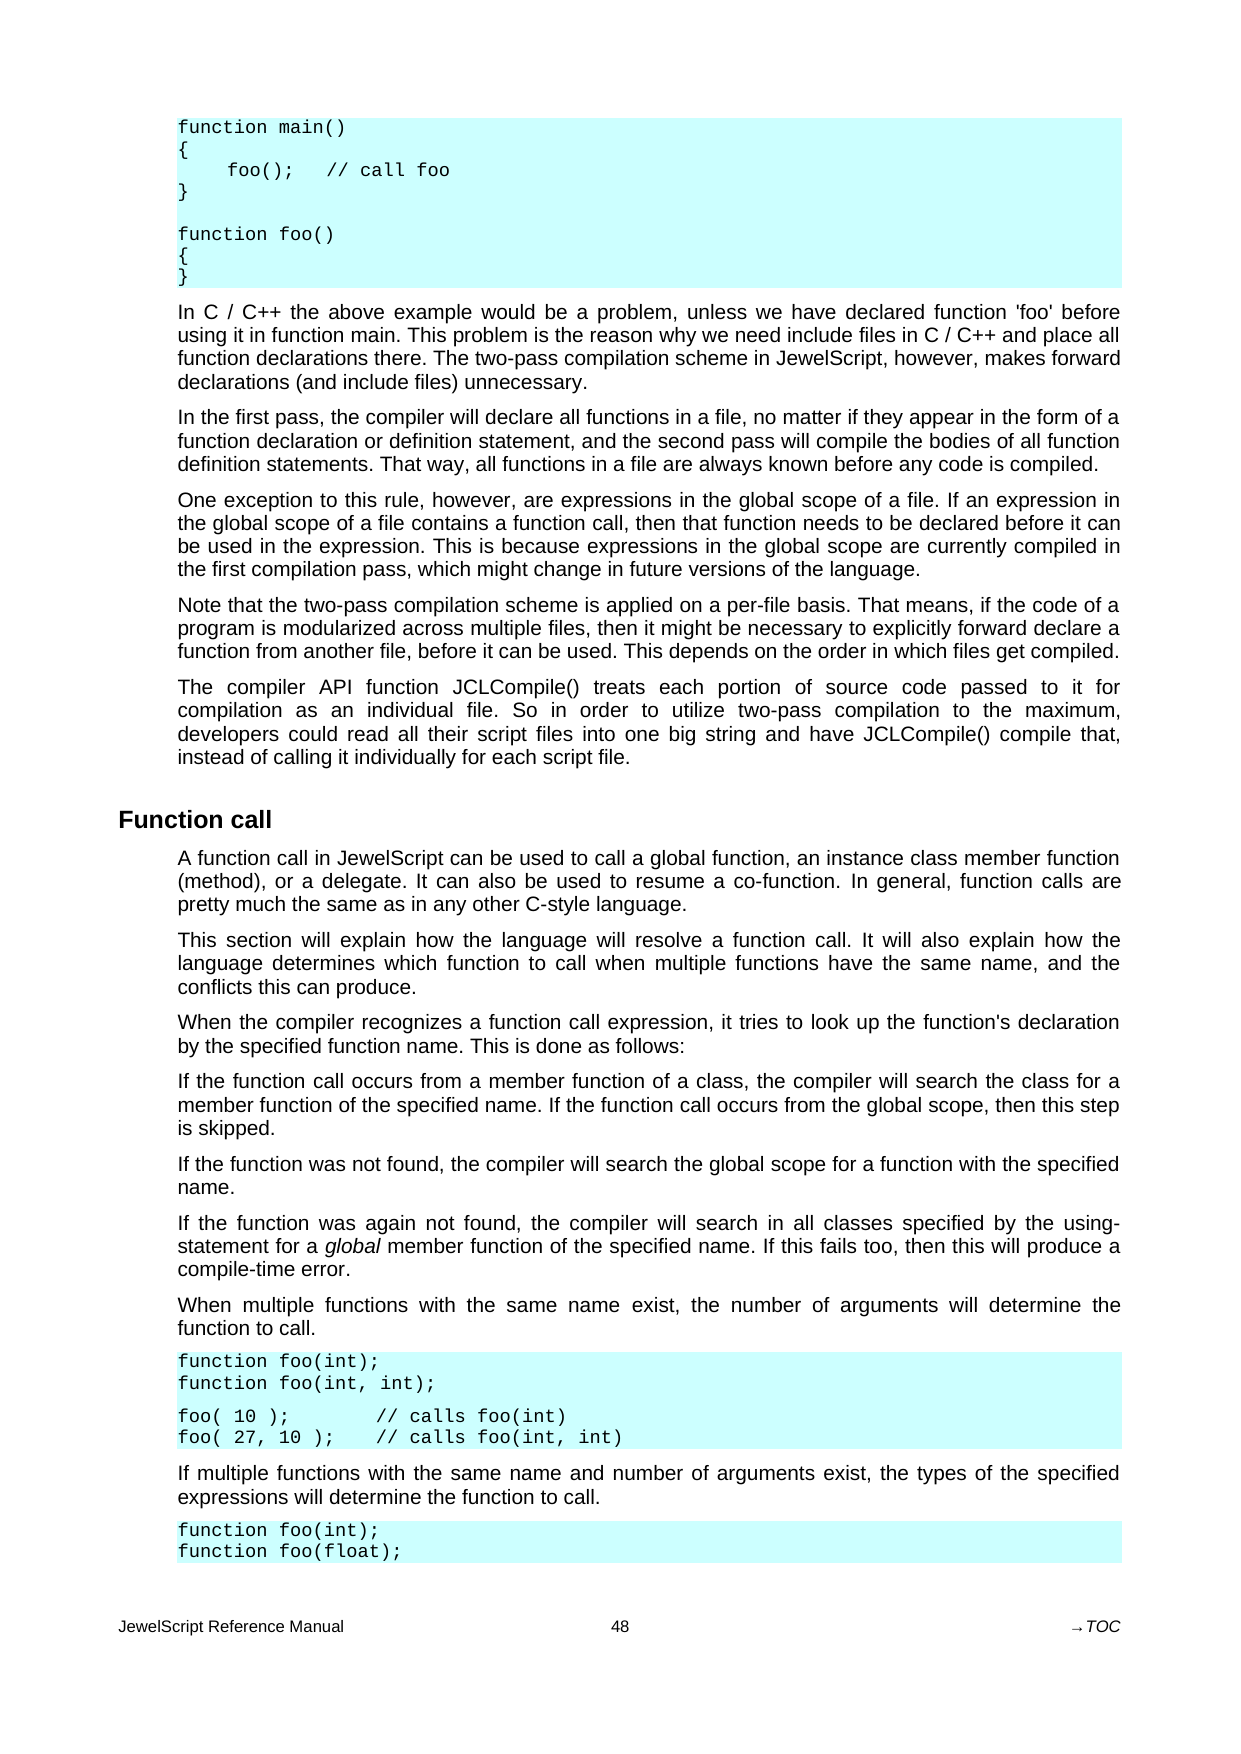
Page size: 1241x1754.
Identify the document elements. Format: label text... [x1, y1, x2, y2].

text This section will explain how the language will resolve a function call. It will also explain how the language determines which function to call when multiple functions have the same name, and the conflicts this can produce. [177, 929, 1122, 998]
text When the compiler recognizes a function call expression, it tries to look up the function's declaration by the specified function name. This is done as follows: [177, 1011, 1122, 1057]
text function foo(int); function foo(int, int); [177, 1352, 1122, 1395]
text If multiple functions with the same name and number of arguments exist, the types of the specified expressions will determine the function to call. [177, 1462, 1122, 1508]
text The compiler API function JCLCompile() treats each portion of source code passed to it for compilation as an individual file. So in order to utilize two-pass compilation to the maximum, developers could read all their script files into one big string and have JCLCompile() compile that, instead of calling it individually for each script file. [177, 676, 1122, 769]
text If the function call occurs from a member function of a class, the compiler will search the class for a member function of the specified name. If the function call occurs from the global scope, then this step is skipped. [177, 1070, 1122, 1139]
text If the function was not found, the compiler will search the global scope for a function with the specified name. [177, 1152, 1122, 1198]
text A function call in JewelScript can be used to call a global function, an instance class member function (method), or a delegate. It can also be used to resume a co-function. In general, function calls are pretty much the same as in any other C-style language. [177, 847, 1122, 916]
text function main() { foo(); // call foo } function foo() { } [177, 118, 1122, 288]
text In C / C++ the above example would be a problem, unless we have declared function 'foo' before using it in function main. This problem is the reason why we need include files in C / C++ and place all function declarations there. The two-pass compilation scheme in JewelScript, however, makes forward declarations (and include files) unnecessary. [177, 301, 1122, 393]
subtitle Function call [118, 806, 1122, 834]
text One exception to this rule, however, are expressions in the global scope of a file. If an expression in the global scope of a file contains a function call, then that function needs to be declared before it can be used in the expression. This is because expressions in the global scope are currently compiled in the first compilation pass, which might change in future versions of the language. [177, 488, 1122, 581]
text function foo(int); function foo(float); [177, 1521, 1122, 1563]
text In the first pass, the compiler will declare all functions in a file, no matter if they appear in the form of a function declaration or definition statement, and the second pass will compile the bodies of all function definition statements. That way, all functions in a file are always known before any code is compiled. [177, 406, 1122, 476]
text If the function was again not found, the compiler will search in all classes specified by the using-statement for a global member function of the specified name. If this fails too, then this will produce a compile-time error. [177, 1211, 1122, 1281]
text When multiple functions with the same name exist, the number of arguments will determine the function to call. [177, 1293, 1122, 1340]
text Note that the two-pass compilation scheme is applied on a per-file basis. That means, if the code of a program is modularized across multiple files, then it might be necessary to explicitly forward declare a function from another file, before it can be used. This depends on the order in which files get compiled. [177, 593, 1122, 663]
text foo( 10 ); // calls foo(int) foo( 27, 10 ); // calls foo(int, int) [177, 1407, 1122, 1449]
